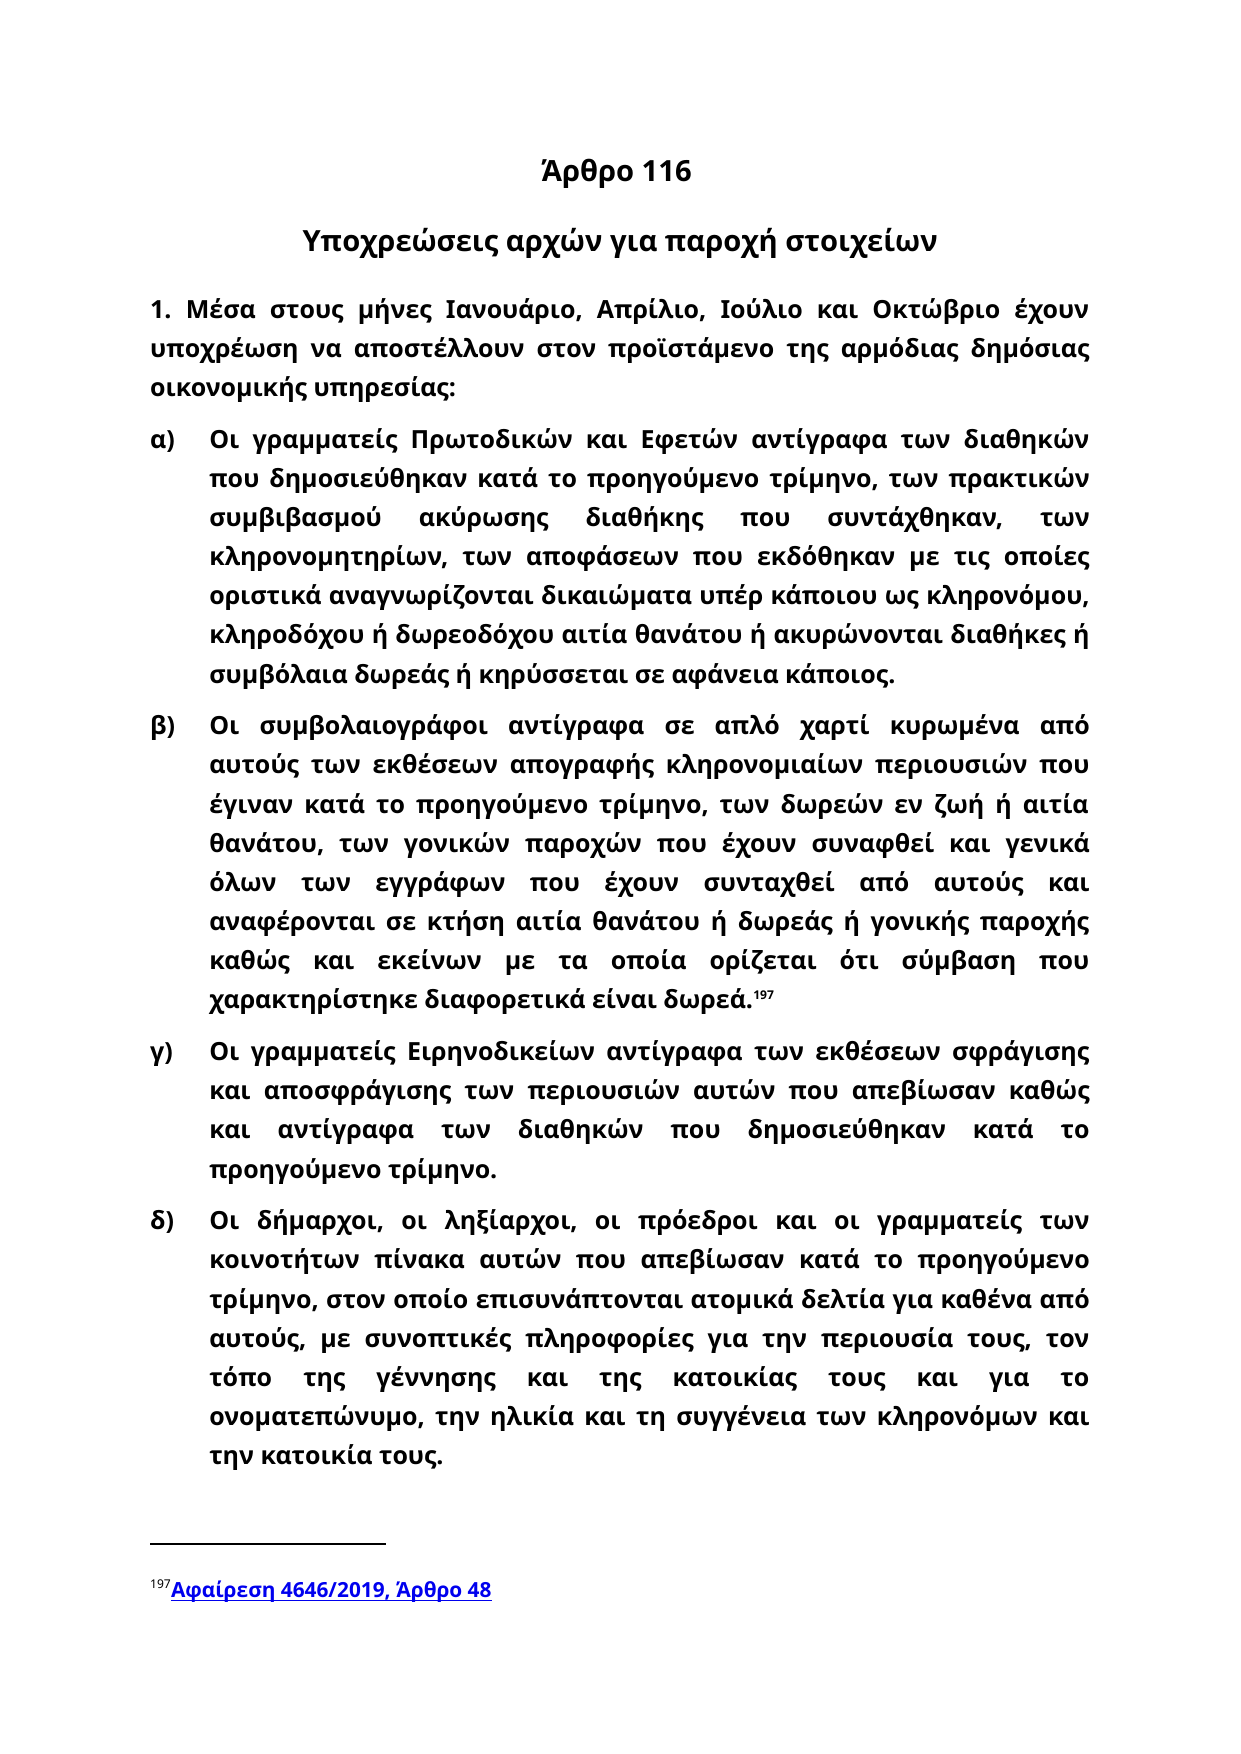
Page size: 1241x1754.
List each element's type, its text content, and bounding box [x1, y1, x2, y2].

subtitle Υποχρεώσεις αρχών για παροχή στοιχείων [150, 221, 1090, 260]
list β) Οι συμβολαιογράφοι αντίγραφα σε απλό χαρτί κυρωμένα από αυτούς των εκθέσεων απογραφής κληρονομιαίων περιουσιών που έγιναν κατά το προηγούμενο τρίμηνο, των δωρεών εν ζωή ή αιτία θανάτου, των γονικών παροχών που έχουν συναφθεί και γενικά όλων των εγγράφων που έχουν συνταχθεί από αυτούς και αναφέρονται σε κτήση αιτία θανάτου ή δωρεάς ή γονικής παροχής καθώς και εκείνων με τα οποία ορίζεται ότι σύμβαση που χαρακτηρίστηκε διαφορετικά είναι δωρεά. [150, 708, 1090, 1016]
list γ) Οι γραμματείς Ειρηνοδικείων αντίγραφα των εκθέσεων σφράγισης και αποσφράγισης των περιουσιών αυτών που απεβίωσαν καθώς και αντίγραφα των διαθηκών που δημοσιεύθηκαν κατά το προηγούμενο τρίμηνο. [150, 1034, 1090, 1185]
list δ) Οι δήμαρχοι, οι ληξίαρχοι, οι πρόεδροι και οι γραμματείς των κοινοτήτων πίνακα αυτών που απεβίωσαν κατά το προηγούμενο τρίμηνο, στον οποίο επισυνάπτονται ατομικά δελτία για καθένα από αυτούς, με συνοπτικές πληροφορίες για την περιουσία τους, τον τόπο της γέννησης και της κατοικίας τους και για το ονοματεπώνυμο, την ηλικία και τη συγγένεια των κληρονόμων και την κατοικία τους. [150, 1203, 1090, 1472]
text 1. Μέσα στους μήνες Ιανουάριο, Απρίλιο, Ιούλιο και Οκτώβριο έχουν υποχρέωση να αποστέλλουν στον προϊστάμενο της αρμόδιας δημόσιας οικονομικής υπηρεσίας: [150, 291, 1090, 404]
text Αφαίρεση 4646/2019, Άρθρο 48 [150, 1576, 1090, 1604]
list α) Οι γραμματείς Πρωτοδικών και Εφετών αντίγραφα των διαθηκών που δημοσιεύθηκαν κατά το προηγούμενο τρίμηνο, των πρακτικών συμβιβασμού ακύρωσης διαθήκης που συντάχθηκαν, των κληρονομητηρίων, των αποφάσεων που εκδόθηκαν με τις οποίες οριστικά αναγνωρίζονται δικαιώματα υπέρ κάποιου ως κληρονόμου, κληροδόχου ή δωρεοδόχου αιτία θανάτου ή ακυρώνονται διαθήκες ή συμβόλαια δωρεάς ή κηρύσσεται σε αφάνεια κάποιος. [150, 421, 1090, 690]
subtitle Άρθρο 116 [150, 150, 1090, 190]
